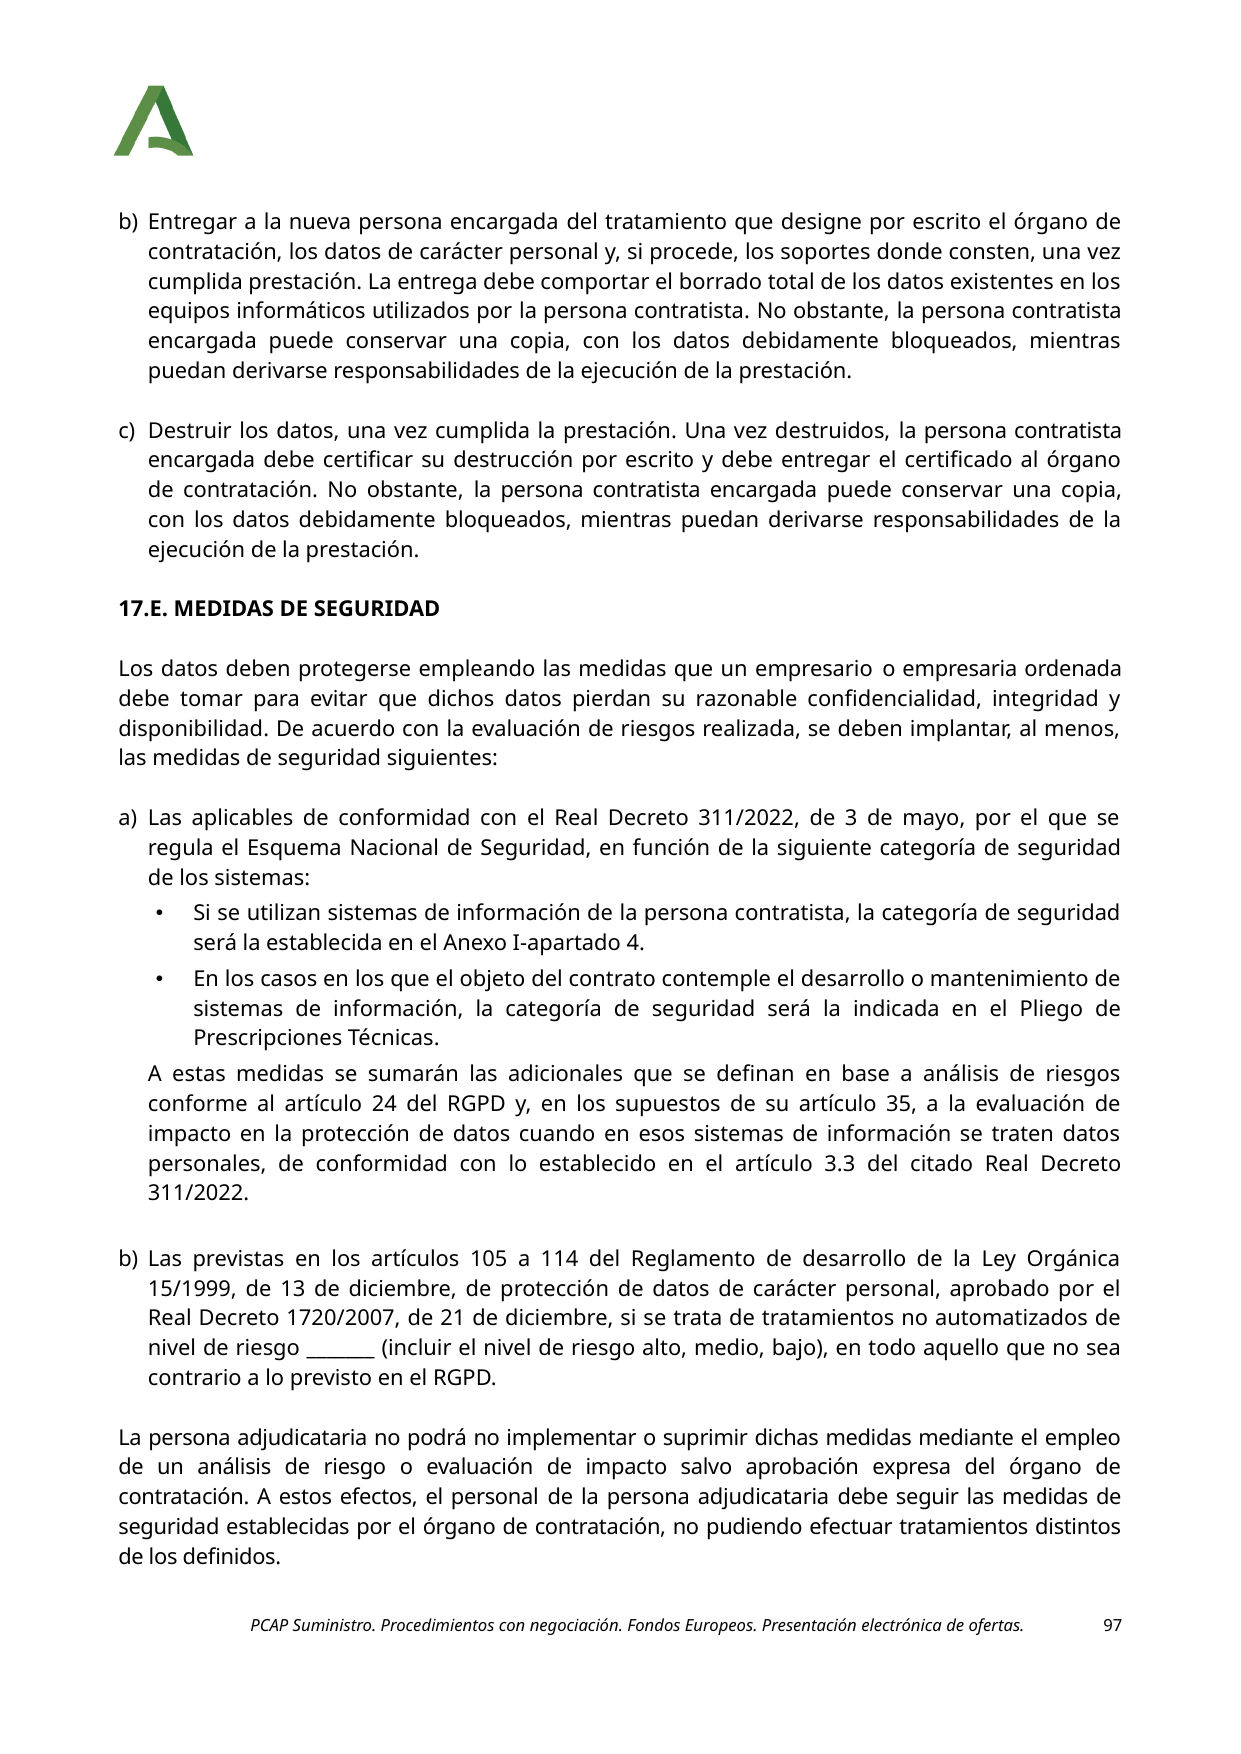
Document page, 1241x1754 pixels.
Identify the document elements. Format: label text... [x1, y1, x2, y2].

text A estas medidas se sumarán las adicionales que se definan en base a análisis de riesgos conforme al artículo 24 del RGPD y, en los supuestos de su artículo 35, a la evaluación de impacto en la protección de datos cuando en esos sistemas de información se traten datos personales, de conformidad con lo establecido en el artículo 3.3 del citado Real Decreto 311/2022. [148, 1058, 1122, 1207]
text 17.E. MEDIDAS DE SEGURIDAD [118, 593, 1122, 623]
list Las previstas en los artículos 105 a 114 del Reglamento de desarrollo de la Ley Orgánica 15/1999, de 13 de diciembre, de protección de datos de carácter personal, aprobado por el Real Decreto 1720/2007, de 21 de diciembre, si se trata de tratamientos no automatizados de nivel de riesgo _______ (incluir el nivel de riesgo alto, medio, bajo), en todo aquello que no sea contrario a lo previsto en el RGPD. [118, 1243, 1122, 1392]
text Los datos deben protegerse empleando las medidas que un empresario o empresaria ordenada debe tomar para evitar que dichos datos pierdan su razonable confidencialidad, integridad y disponibilidad. De acuerdo con la evaluación de riesgos realizada, se deben implantar, al menos, las medidas de seguridad siguientes: [118, 653, 1122, 772]
list Si se utilizan sistemas de información de la persona contratista, la categoría de seguridad será la establecida en el Anexo I-apartado 4. [156, 897, 1122, 957]
list Las aplicables de conformidad con el Real Decreto 311/2022, de 3 de mayo, por el que se regula el Esquema Nacional de Seguridad, en función de la siguiente categoría de seguridad de los sistemas: [118, 802, 1122, 891]
text La persona adjudicataria no podrá no implementar o suprimir dichas medidas mediante el empleo de un análisis de riesgo o evaluación de impacto salvo aprobación expresa del órgano de contratación. A estos efectos, el personal de la persona adjudicataria debe seguir las medidas de seguridad establecidas por el órgano de contratación, no pudiendo efectuar tratamientos distintos de los definidos. [118, 1422, 1122, 1571]
list En los casos en los que el objeto del contrato contemple el desarrollo o mantenimiento de sistemas de información, la categoría de seguridad será la indicada en el Pliego de Prescripciones Técnicas. [156, 963, 1122, 1052]
list Entregar a la nueva persona encargada del tratamiento que designe por escrito el órgano de contratación, los datos de carácter personal y, si procede, los soportes donde consten, una vez cumplida prestación. La entrega debe comportar el borrado total de los datos existentes en los equipos informáticos utilizados por la persona contratista. No obstante, la persona contratista encargada puede conservar una copia, con los datos debidamente bloqueados, mientras puedan derivarse responsabilidades de la ejecución de la prestación. [118, 206, 1122, 385]
picture [109, 81, 198, 160]
list Destruir los datos, una vez cumplida la prestación. Una vez destruidos, la persona contratista encargada debe certificar su destrucción por escrito y debe entregar el certificado al órgano de contratación. No obstante, la persona contratista encargada puede conservar una copia, con los datos debidamente bloqueados, mientras puedan derivarse responsabilidades de la ejecución de la prestación. [118, 415, 1122, 564]
